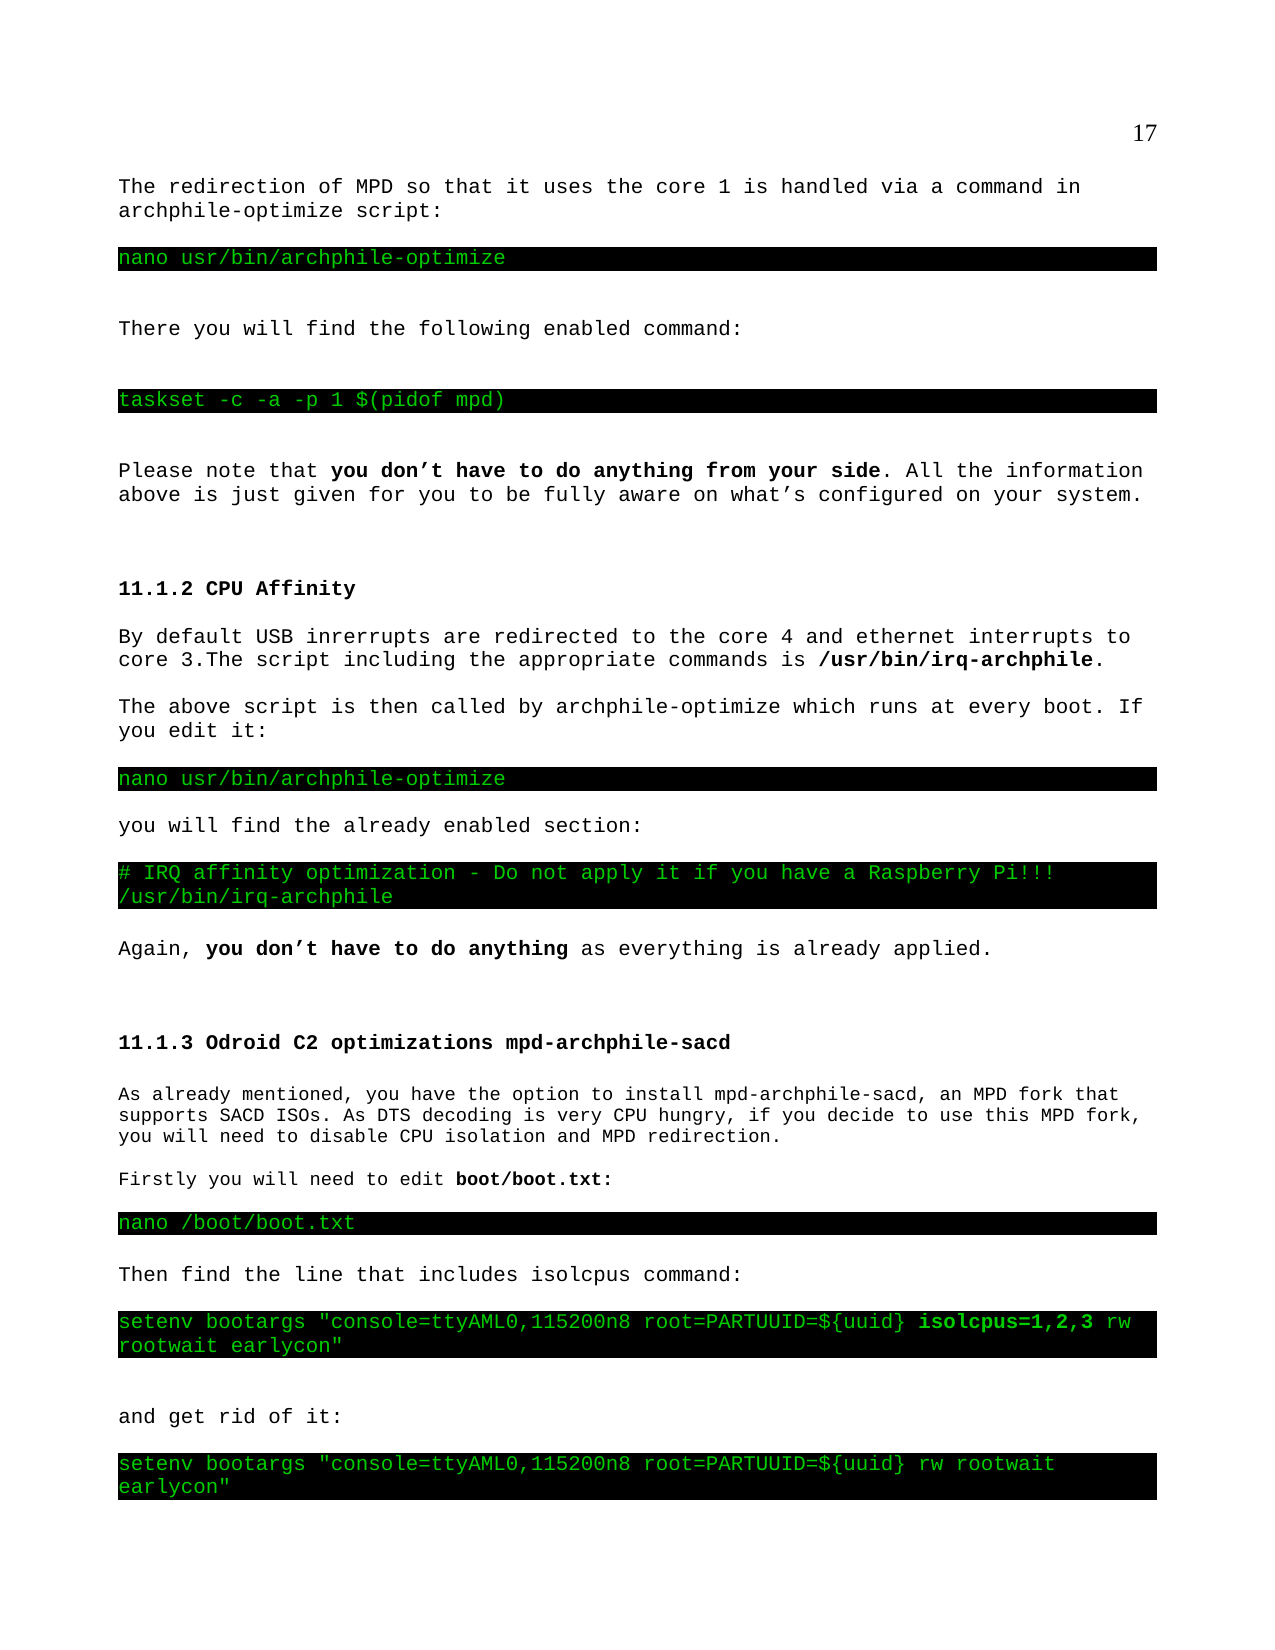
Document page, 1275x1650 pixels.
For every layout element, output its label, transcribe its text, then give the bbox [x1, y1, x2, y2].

text 11.1.3 Odroid C2 optimizations mpd-archphile-sacd [118, 1032, 1157, 1056]
text setenv bootargs "console=ttyAML0,115200n8 root=PARTUUID=${uuid} rw rootwait earlycon" [118, 1453, 1157, 1500]
text Firstly you will need to edit boot/boot.txt: [118, 1169, 1157, 1191]
text # IRQ affinity optimization - Do not apply it if you have a Raspberry Pi!!! [118, 862, 1157, 886]
text Again, you don’t have to do anything as everything is already applied. [118, 938, 1157, 961]
text The redirection of MPD so that it uses the core 1 is handled via a command in archphile-optimize script: [118, 176, 1157, 224]
text The above script is then called by archphile-optimize which runs at every boot. If you edit it: [118, 697, 1157, 744]
text By default USB inrerrupts are redirected to the core 4 and ethernet interrupts to core 3.The script including the appropriate commands is /usr/bin/irq-archphile. [118, 626, 1157, 673]
text taskset -c -a -p 1 $(pidof mpd) [118, 389, 1157, 413]
text 11.1.2 CPU Affinity [118, 578, 1157, 602]
text /usr/bin/irq-archphile [118, 886, 1157, 909]
text There you will find the following enabled command: [118, 318, 1157, 342]
text nano /boot/boot.txt [118, 1212, 1157, 1235]
text nano usr/bin/archphile-optimize [118, 247, 1157, 271]
text setenv bootargs "console=ttyAML0,115200n8 root=PARTUUID=${uuid} isolcpus=1,2,3 rw rootwait earlycon" [118, 1311, 1157, 1358]
text As already mentioned, you have the option to install mpd-archphile-sacd, an MPD fork that supports SACD ISOs. As DTS decoding is very CPU hungry, if you decide to use this MPD fork, you will need to disable CPU isolation and MPD redirection. [118, 1084, 1157, 1148]
text you will find the already enabled section: [118, 815, 1157, 838]
text nano usr/bin/archphile-optimize [118, 767, 1157, 791]
text Then find the line that includes isolcpus command: [118, 1264, 1157, 1287]
text Please note that you don’t have to do anything from your side. All the information above is just given for you to be fully aware on what’s configured on your system. [118, 460, 1157, 507]
text and get rid of it: [118, 1406, 1157, 1429]
